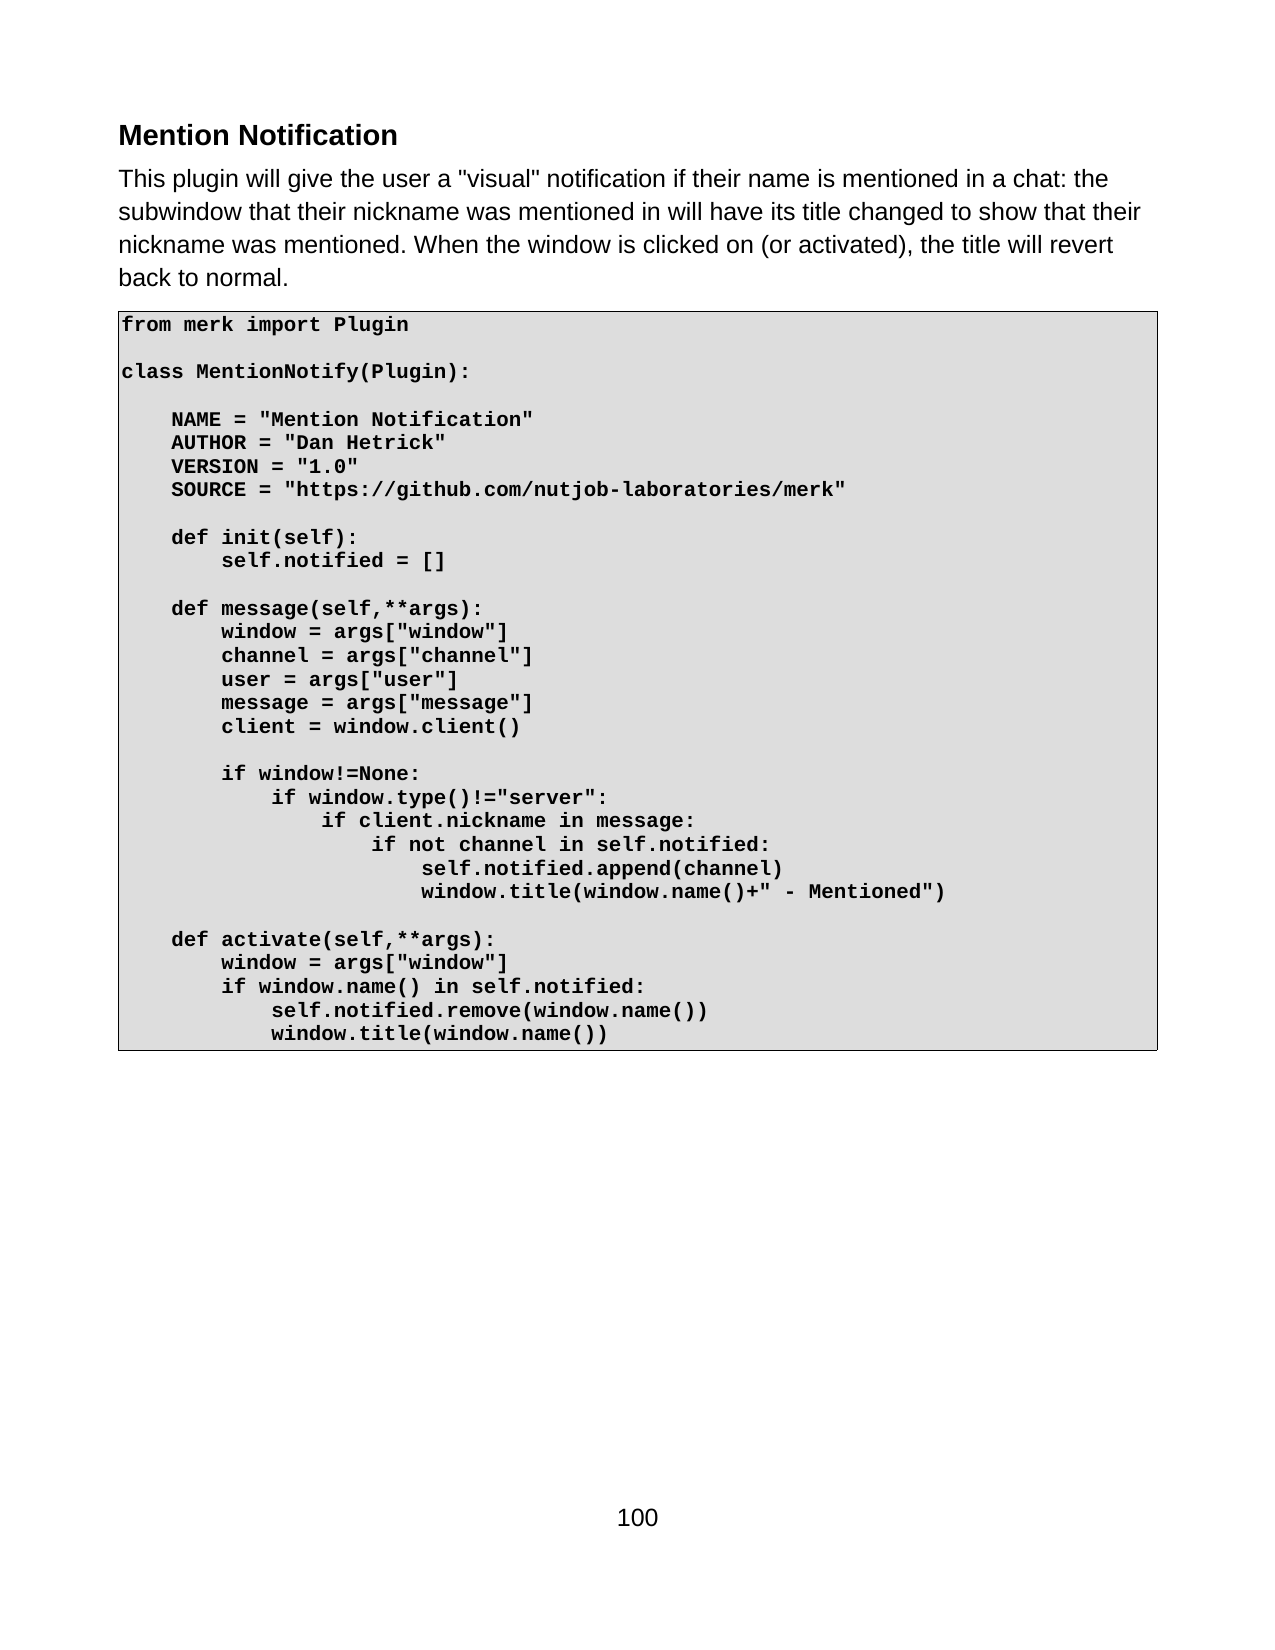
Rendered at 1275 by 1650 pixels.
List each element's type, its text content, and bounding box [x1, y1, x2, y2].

table_header from merk import Plugin class MentionNotify(Plugin): NAME = "Mention Notification" AUTHOR = "Dan Hetrick" VERSION = "1.0" SOURCE = "https://github.com/nutjob-laboratories/merk" def init(self): self.notified = [] def message(self,**args): window = args["window"] channel = args["channel"] user = args["user"] message = args["message"] client = window.client() if window!=None: if window.type()!="server": if client.nickname in message: if not channel in self.notified: self.notified.append(channel) window.title(window.name()+" - Mentioned") def activate(self,**args): window = args["window"] if window.name() in self.notified: self.notified.remove(window.name()) window.title(window.name()) [119, 312, 1157, 1050]
subtitle Mention Notification [118, 118, 1157, 152]
text This plugin will give the user a "visual" notification if their name is mentioned in a chat: the subwindow that their nickname was mentioned in will have its title changed to show that their nickname was mentioned. When the window is clicked on (or activated), the title will revert back to normal. [118, 164, 1157, 292]
